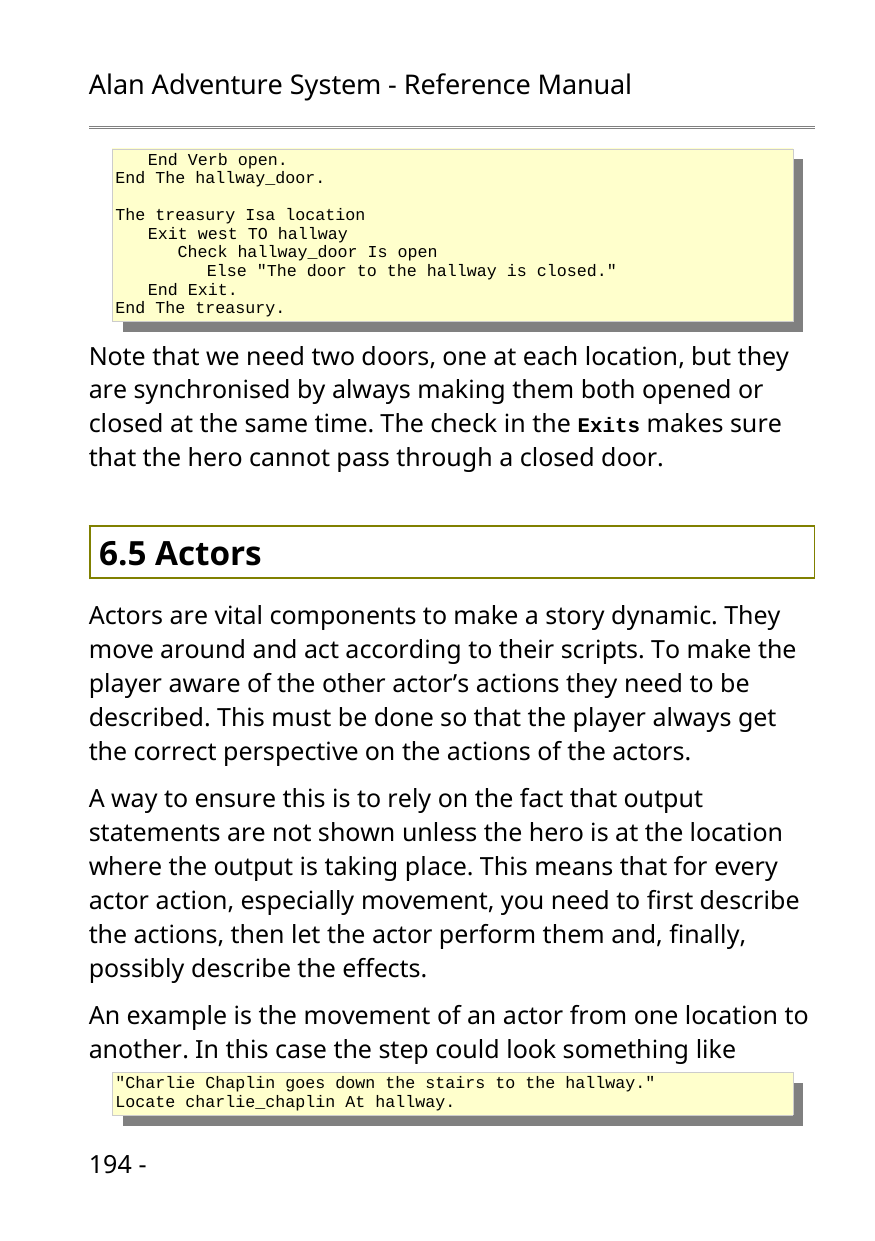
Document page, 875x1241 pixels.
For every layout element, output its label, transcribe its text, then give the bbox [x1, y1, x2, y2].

text An example is the movement of an actor from one location to another. In this case the step could look something like [88, 998, 815, 1066]
text "Charlie Chaplin goes down the stairs to the hallway." Locate charlie_chaplin At hallway. [113, 1073, 793, 1115]
text A way to ensure this is to rely on the fact that output statements are not shown unless the hero is at the location where the output is taking place. This means that for every actor action, especially movement, you need to first describe the actions, then let the actor perform them and, finally, possibly describe the ef­fects. [88, 781, 815, 985]
text The treasury Isa location Exit west TO hallway Check hallway_door Is open Else "The door to the hallway is closed." End Exit. End The treasury. [113, 204, 793, 321]
subtitle Actors [91, 527, 814, 577]
text Note that we need two doors, one at each location, but they are synchronised by always making them both opened or closed at the same time. The check in the Exits makes sure that the hero cannot pass through a closed door. [88, 338, 815, 474]
text End Verb open. End The hallway_door. [113, 150, 793, 186]
text Actors are vital components to make a story dynamic. They move around and act according to their scripts. To make the player aware of the other actor’s actions they need to be described. This must be done so that the player always get the correct perspective on the actions of the actors. [88, 598, 815, 768]
